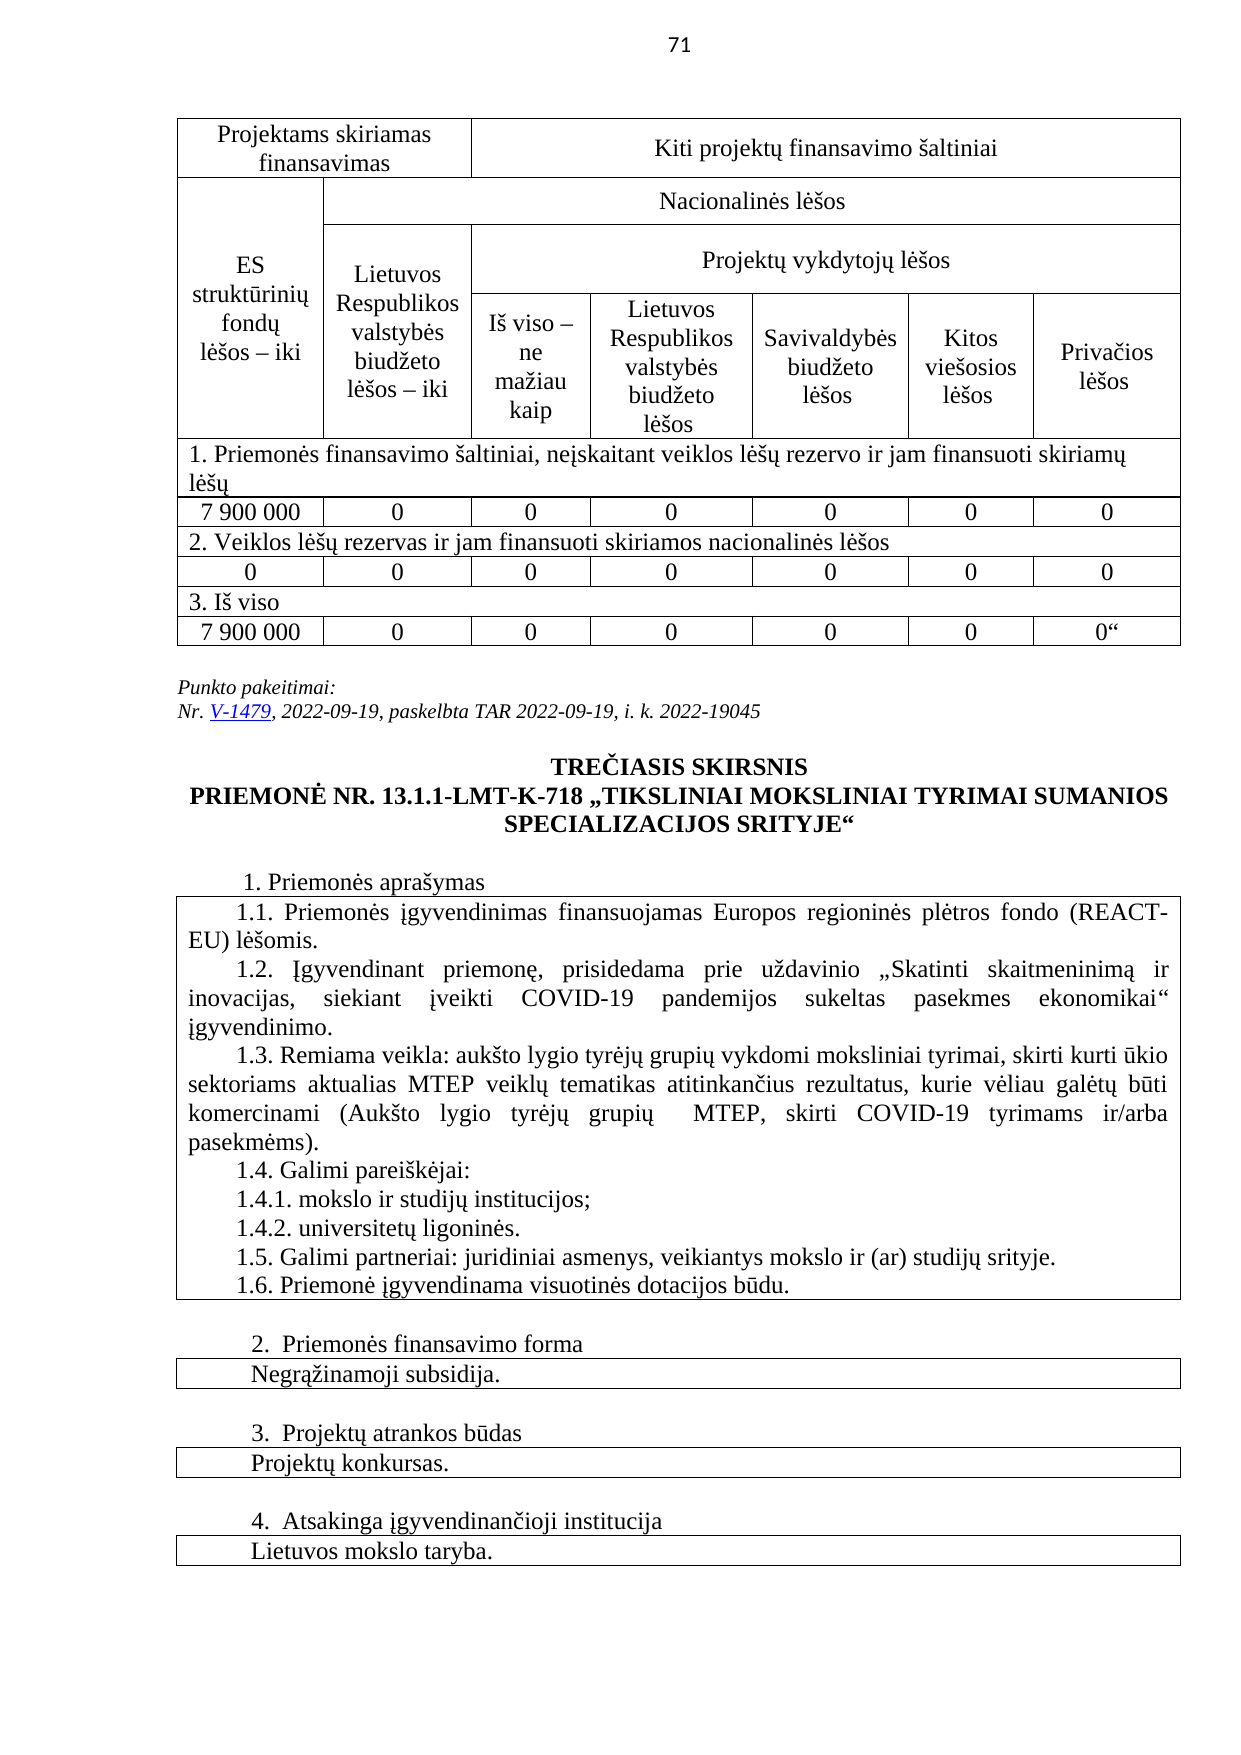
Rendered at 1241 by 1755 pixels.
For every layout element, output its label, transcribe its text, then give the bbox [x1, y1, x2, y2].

table_cell 1.2. Įgyvendinant priemonę, prisidedama prie uždavinio „Skatinti skaitmeninimą ir inovacijas, siekiant įveikti COVID-19 pandemijos sukeltas pasekmes ekonomikai“ įgyvendinimo. [177, 954, 1180, 1041]
table_cell 0 [753, 498, 908, 526]
table_cell Kitos viešosios lėšos [909, 294, 1033, 438]
table_cell 0 [472, 557, 590, 586]
table_cell 0 [324, 498, 471, 526]
table_cell 0 [909, 617, 1033, 645]
table_cell 1.5. Galimi partneriai: juridiniai asmenys, veikiantys mokslo ir (ar) studijų srityje. 1.6. Priemonė įgyvendinama visuotinės dotacijos būdu. [177, 1242, 1180, 1299]
text Punkto pakeitimai: [177, 675, 1181, 699]
table_cell 0 [909, 498, 1033, 526]
text 4. Atsakinga įgyvendinančioji institucija [251, 1506, 1181, 1535]
table_cell 0 [324, 617, 471, 645]
table_cell 0 [472, 617, 590, 645]
table_cell 1.4. Galimi pareiškėjai: 1.4.1. mokslo ir studijų institucijos; 1.4.2. universitetų ligoninės. [177, 1156, 1180, 1242]
text TREČIASIS SKIRSNIS [177, 752, 1181, 781]
table_cell 0 [178, 557, 323, 586]
table_cell 0 [909, 557, 1033, 586]
table_cell 0 [472, 498, 590, 526]
table_cell 1. Priemonės finansavimo šaltiniai, neįskaitant veiklos lėšų rezervo ir jam finansuoti skiriamų lėšų [178, 439, 1180, 496]
text PRIEMONĖ NR. 13.1.1-LMT-K-718 „TIKSLINIAI MOKSLINIAI TYRIMAI SUMANIOS SPECIALIZACIJOS SRITYJE“ [177, 781, 1181, 838]
table_cell Lietuvos Respublikos valstybės biudžeto lėšos [591, 294, 752, 438]
table_cell 0 [753, 617, 908, 645]
table_header 1.1. Priemonės įgyvendinimas finansuojamas Europos regioninės plėtros fondo (REACT-EU) lėšomis. [177, 897, 1180, 954]
table_cell 0 [1034, 498, 1180, 526]
table_cell Projektų vykdytojų lėšos [472, 225, 1180, 293]
table_cell 0 [591, 617, 752, 645]
table_cell Savivaldybės biudžeto lėšos [753, 294, 908, 438]
table_cell Privačios lėšos [1034, 294, 1180, 438]
text 2. Priemonės finansavimo forma [251, 1329, 1181, 1358]
table_cell 0 [324, 557, 471, 586]
table_cell 2. Veiklos lėšų rezervas ir jam finansuoti skiriamos nacionalinės lėšos [178, 527, 1180, 556]
table_header Kiti projektų finansavimo šaltiniai [472, 119, 1180, 177]
table_cell 0 [1034, 557, 1180, 586]
table_cell 0 [591, 557, 752, 586]
text 3. Projektų atrankos būdas [251, 1418, 1181, 1447]
text Nr. V-1479, 2022-09-19, paskelbta TAR 2022-09-19, i. k. 2022-19045 [177, 699, 1181, 723]
table_cell 3. Iš viso [178, 587, 1180, 616]
table_cell 0“ [1034, 617, 1180, 645]
table_header Projektų konkursas. [177, 1448, 1180, 1477]
table_cell 1.3. Remiama veikla: aukšto lygio tyrėjų grupių vykdomi moksliniai tyrimai, skirti kurti ūkio sektoriams aktualias MTEP veiklų tematikas atitinkančius rezultatus, kurie vėliau galėtų būti komercinami (Aukšto lygio tyrėjų grupių MTEP, skirti COVID-19 tyrimams ir/arba pasekmėms). [177, 1041, 1180, 1156]
table_header Negrąžinamoji subsidija. [177, 1359, 1180, 1388]
text 1. Priemonės aprašymas [177, 867, 1181, 896]
table_header Projektams skiriamas finansavimas [178, 119, 471, 177]
table_cell Iš viso – ne mažiau kaip [472, 294, 590, 438]
table_cell 7 900 000 [178, 617, 323, 645]
table_cell Lietuvos Respublikos valstybės biudžeto lėšos – iki [324, 225, 471, 438]
table_cell Nacionalinės lėšos [324, 178, 1180, 224]
table_cell 0 [591, 498, 752, 526]
table_cell ES struktūrinių fondų lėšos – iki [178, 178, 323, 438]
table_header Lietuvos mokslo taryba. [177, 1536, 1180, 1565]
table_cell 0 [753, 557, 908, 586]
table_cell 7 900 000 [178, 498, 323, 526]
